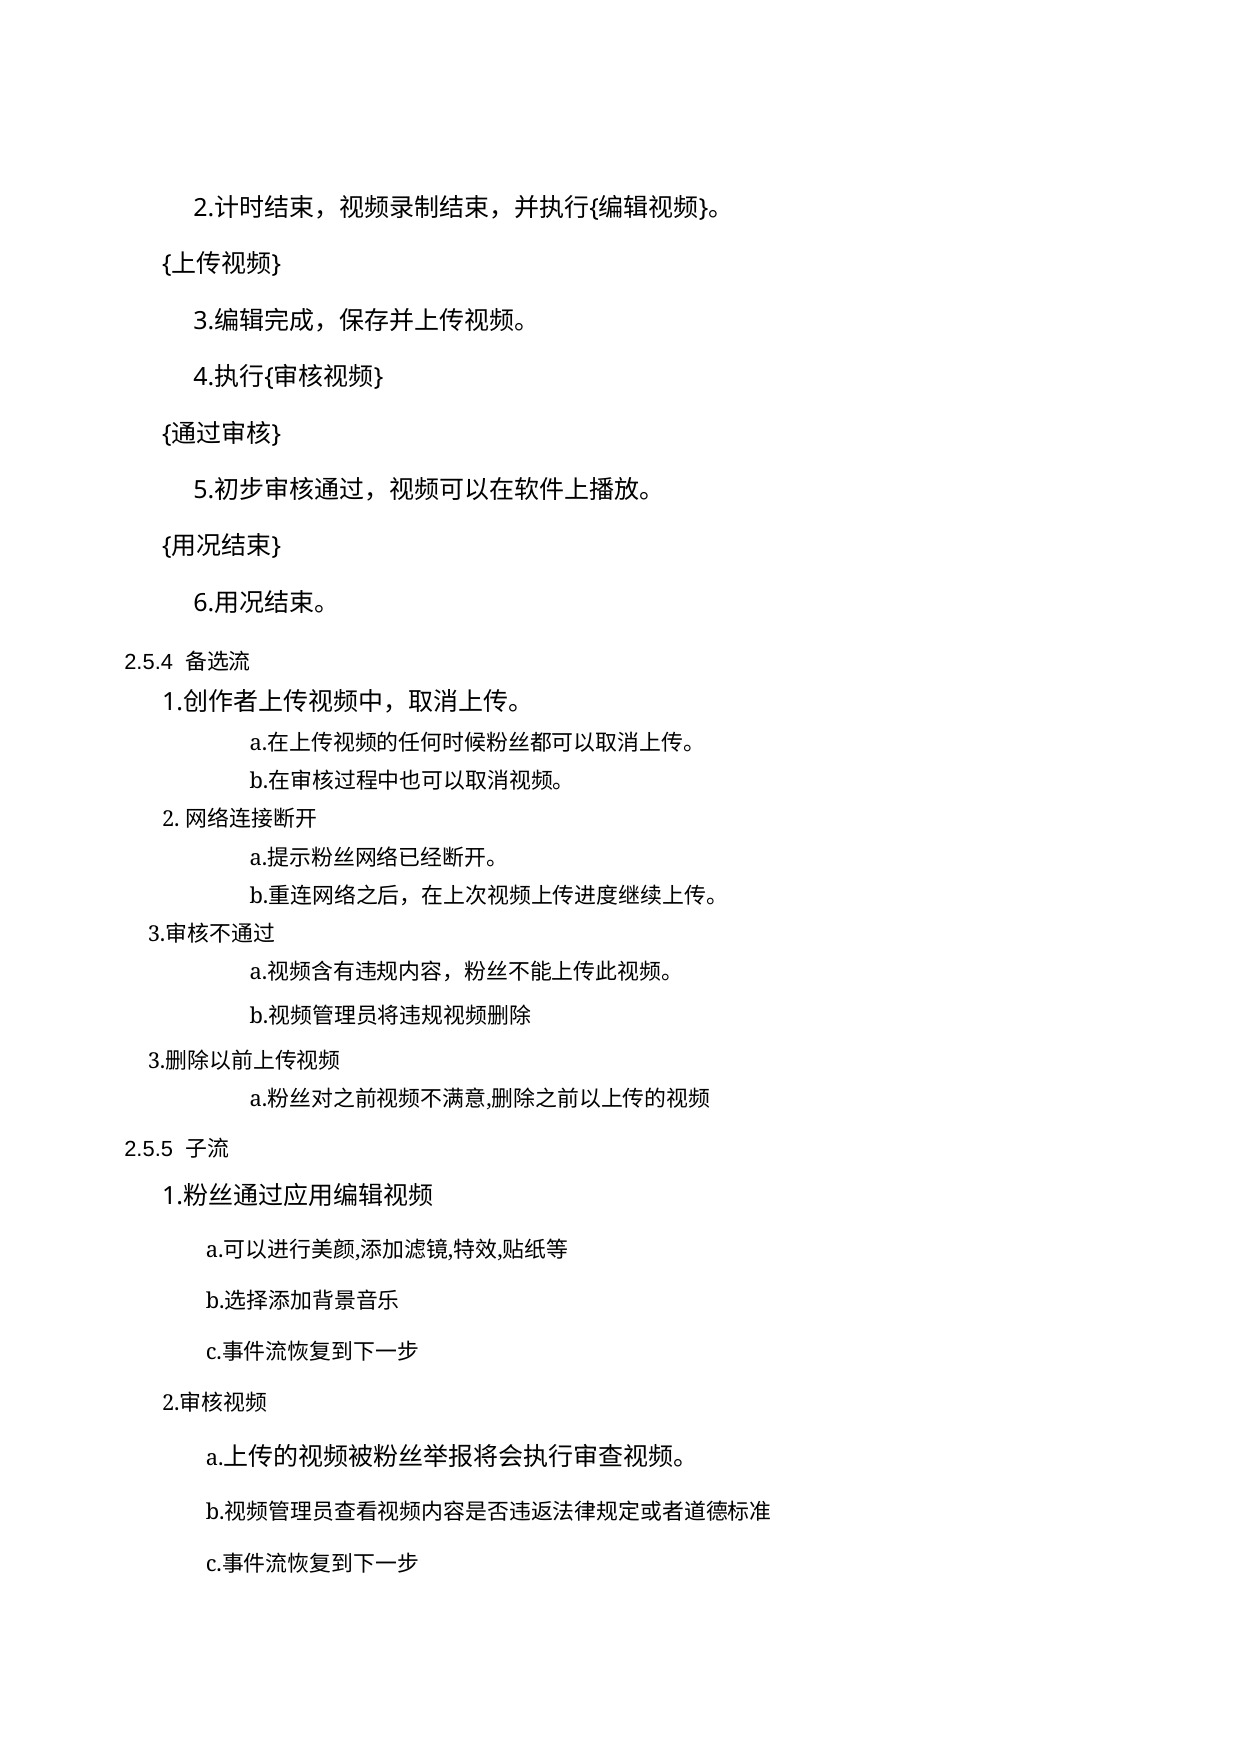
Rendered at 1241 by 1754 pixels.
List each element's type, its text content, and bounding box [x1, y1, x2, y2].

text a.粉丝对之前视频不满意,删除之前以上传的视频 [118, 1081, 1122, 1113]
text b.选择添加背景音乐 [118, 1283, 1122, 1314]
list 6.用况结束。 [156, 582, 1122, 618]
text b.在审核过程中也可以取消视频。 [118, 763, 1122, 795]
text b.重连网络之后，在上次视频上传进度继续上传。 [118, 878, 1122, 909]
text {用况结束} [118, 526, 1122, 562]
text 3.删除以前上传视频 [118, 1043, 1122, 1075]
list 3.编辑完成，保存并上传视频。 [156, 300, 1122, 337]
list 2.计时结束，视频录制结束，并执行{编辑视频}。 [156, 188, 1122, 224]
text c.事件流恢复到下一步 [118, 1334, 1122, 1366]
text b.视频管理员将违规视频删除 [118, 998, 1122, 1030]
text 2. 网络连接断开 [118, 801, 1122, 833]
text a.视频含有违规内容，粉丝不能上传此视频。 [118, 954, 1122, 986]
text a.可以进行美颜,添加滤镜,特效,贴纸等 [118, 1232, 1122, 1263]
text a.提示粉丝网络已经断开。 [118, 839, 1122, 871]
text {上传视频} [118, 244, 1122, 280]
text c.事件流恢复到下一步 [118, 1546, 1122, 1578]
text {通过审核} [118, 413, 1122, 449]
text a.上传的视频被粉丝举报将会执行审查视频。 [118, 1436, 1122, 1472]
text 2.审核视频 [118, 1385, 1122, 1417]
list 4.执行{审核视频} [156, 357, 1122, 393]
text b.视频管理员查看视频内容是否违返法律规定或者道德标准 [118, 1492, 1122, 1526]
text 3.审核不通过 [118, 916, 1122, 947]
list 5.初步审核通过，视频可以在软件上播放。 [156, 469, 1122, 506]
text a.在上传视频的任何时候粉丝都可以取消上传。 [118, 725, 1122, 757]
text 1.粉丝通过应用编辑视频 [118, 1175, 1122, 1212]
subtitle 子流 [118, 1131, 1122, 1163]
subtitle 备选流 [118, 644, 1122, 675]
text 1.创作者上传视频中，取消上传。 [118, 682, 1122, 718]
